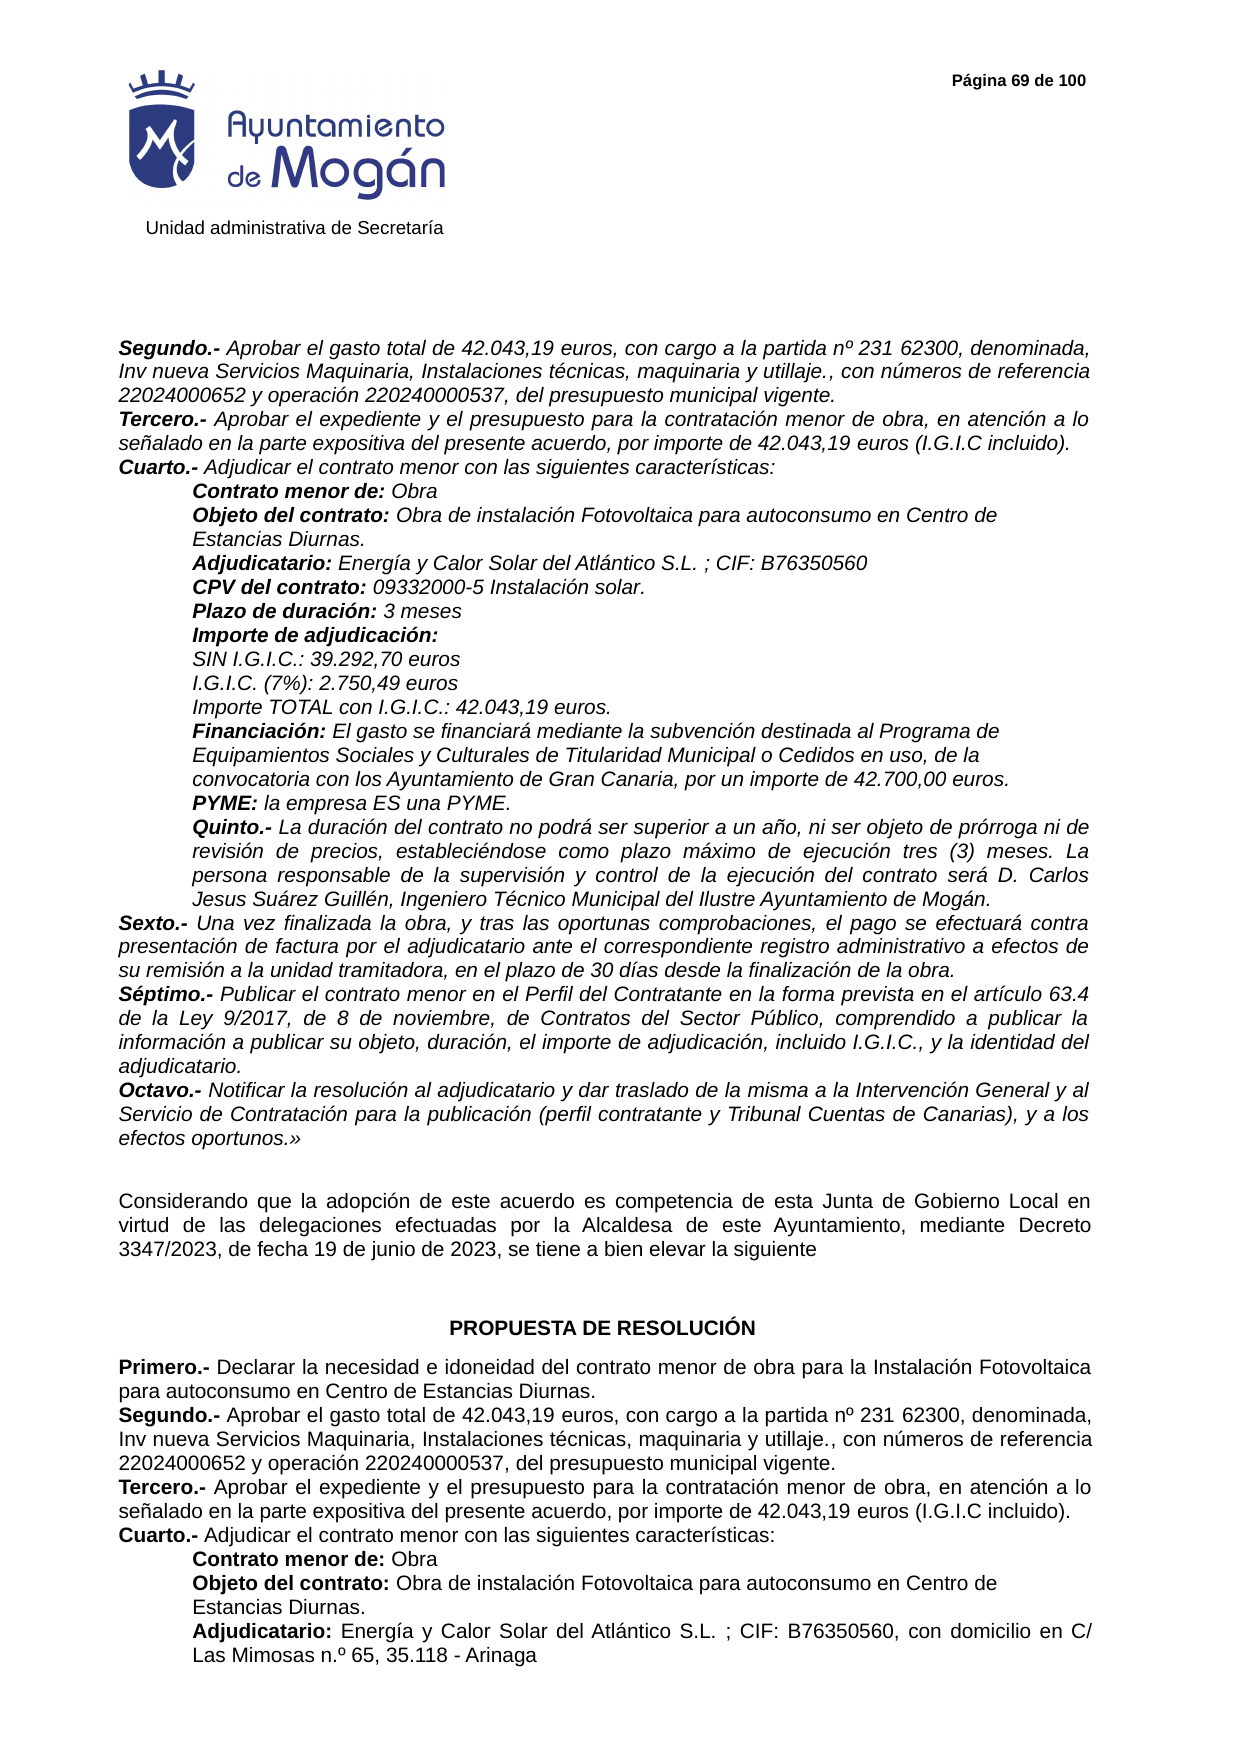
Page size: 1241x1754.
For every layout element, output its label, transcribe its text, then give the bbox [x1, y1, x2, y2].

text Tercero.- Aprobar el expediente y el presupuesto para la contratación menor de obra, en atención a lo señalado en la parte expositiva del presente acuerdo, por importe de 42.043,19 euros (I.G.I.C incluido). [118, 1475, 1092, 1523]
text Primero.- Declarar la necesidad e idoneidad del contrato menor de obra para la Instalación Fotovoltaica para autoconsumo en Centro de Estancias Diurnas. [118, 1355, 1092, 1403]
text CPV del contrato: 09332000-5 Instalación solar. [192, 575, 1092, 599]
text Adjudicatario: Energía y Calor Solar del Atlántico S.L. ; CIF: B76350560 [192, 551, 1092, 575]
text Contrato menor de: Obra [192, 479, 1092, 503]
text Quinto.- La duración del contrato no podrá ser superior a un año, ni ser objeto de prórroga ni de revisión de precios, estableciéndose como plazo máximo de ejecución tres (3) meses. La persona responsable de la supervisión y control de la ejecución del contrato será D. Carlos Jesus Suárez Guillén, Ingeniero Técnico Municipal del Ilustre Ayuntamiento de Mogán. [192, 814, 1092, 910]
text Sexto.- Una vez finalizada la obra, y tras las oportunas comprobaciones, el pago se efectuará contra presentación de factura por el adjudicatario ante el correspondiente registro administrativo a efectos de su remisión a la unidad tramitadora, en el plazo de 30 días desde la finalización de la obra. [118, 910, 1092, 982]
text Adjudicatario: Energía y Calor Solar del Atlántico S.L. ; CIF: B76350560, con domicilio en C/ Las Mimosas n.º 65, 35.118 - Arinaga [192, 1618, 1092, 1666]
text Objeto del contrato: Obra de instalación Fotovoltaica para autoconsumo en Centro de Estancias Diurnas. [192, 503, 1092, 551]
text Segundo.- Aprobar el gasto total de 42.043,19 euros, con cargo a la partida nº 231 62300, denominada, Inv nueva Servicios Maquinaria, Instalaciones técnicas, maquinaria y utillaje., con números de referencia 22024000652 y operación 220240000537, del presupuesto municipal vigente. [118, 1403, 1092, 1475]
text Octavo.- Notificar la resolución al adjudicatario y dar traslado de la misma a la Intervención General y al Servicio de Contratación para la publicación (perfil contratante y Tribunal Cuentas de Canarias), y a los efectos oportunos.» [118, 1078, 1092, 1150]
text Financiación: El gasto se financiará mediante la subvención destinada al Programa de Equipamientos Sociales y Culturales de Titularidad Municipal o Cedidos en uso, de la convocatoria con los Ayuntamiento de Gran Canaria, por un importe de 42.700,00 euros. [192, 719, 1092, 791]
text SIN I.G.I.C.: 39.292,70 euros [192, 647, 1092, 671]
text Contrato menor de: Obra [192, 1547, 1092, 1571]
text Importe de adjudicación: [192, 623, 1092, 647]
picture [128, 70, 445, 206]
text Séptimo.- Publicar el contrato menor en el Perfil del Contratante en la forma prevista en el artículo 63.4 de la Ley 9/2017, de 8 de noviembre, de Contratos del Sector Público, comprendido a publicar la información a publicar su objeto, duración, el importe de adjudicación, incluido I.G.I.C., y la identidad del adjudicatario. [118, 982, 1092, 1078]
text Cuarto.- Adjudicar el contrato menor con las siguientes características: [118, 1523, 1092, 1547]
text PROPUESTA DE RESOLUCIÓN [118, 1316, 1092, 1339]
text Considerando que la adopción de este acuerdo es competencia de esta Junta de Gobierno Local en virtud de las delegaciones efectuadas por la Alcaldesa de este Ayuntamiento, mediante Decreto 3347/2023, de fecha 19 de junio de 2023, se tiene a bien elevar la siguiente [118, 1189, 1092, 1261]
text PYME: la empresa ES una PYME. [192, 791, 1092, 814]
text Tercero.- Aprobar el expediente y el presupuesto para la contratación menor de obra, en atención a lo señalado en la parte expositiva del presente acuerdo, por importe de 42.043,19 euros (I.G.I.C incluido). [118, 407, 1092, 455]
text Cuarto.- Adjudicar el contrato menor con las siguientes características: [118, 455, 1092, 479]
text Objeto del contrato: Obra de instalación Fotovoltaica para autoconsumo en Centro de Estancias Diurnas. [192, 1571, 1092, 1618]
text I.G.I.C. (7%): 2.750,49 euros [192, 671, 1092, 695]
text Plazo de duración: 3 meses [192, 599, 1092, 623]
text Segundo.- Aprobar el gasto total de 42.043,19 euros, con cargo a la partida nº 231 62300, denominada, Inv nueva Servicios Maquinaria, Instalaciones técnicas, maquinaria y utillaje., con números de referencia 22024000652 y operación 220240000537, del presupuesto municipal vigente. [118, 335, 1092, 407]
text Importe TOTAL con I.G.I.C.: 42.043,19 euros. [192, 695, 1092, 719]
